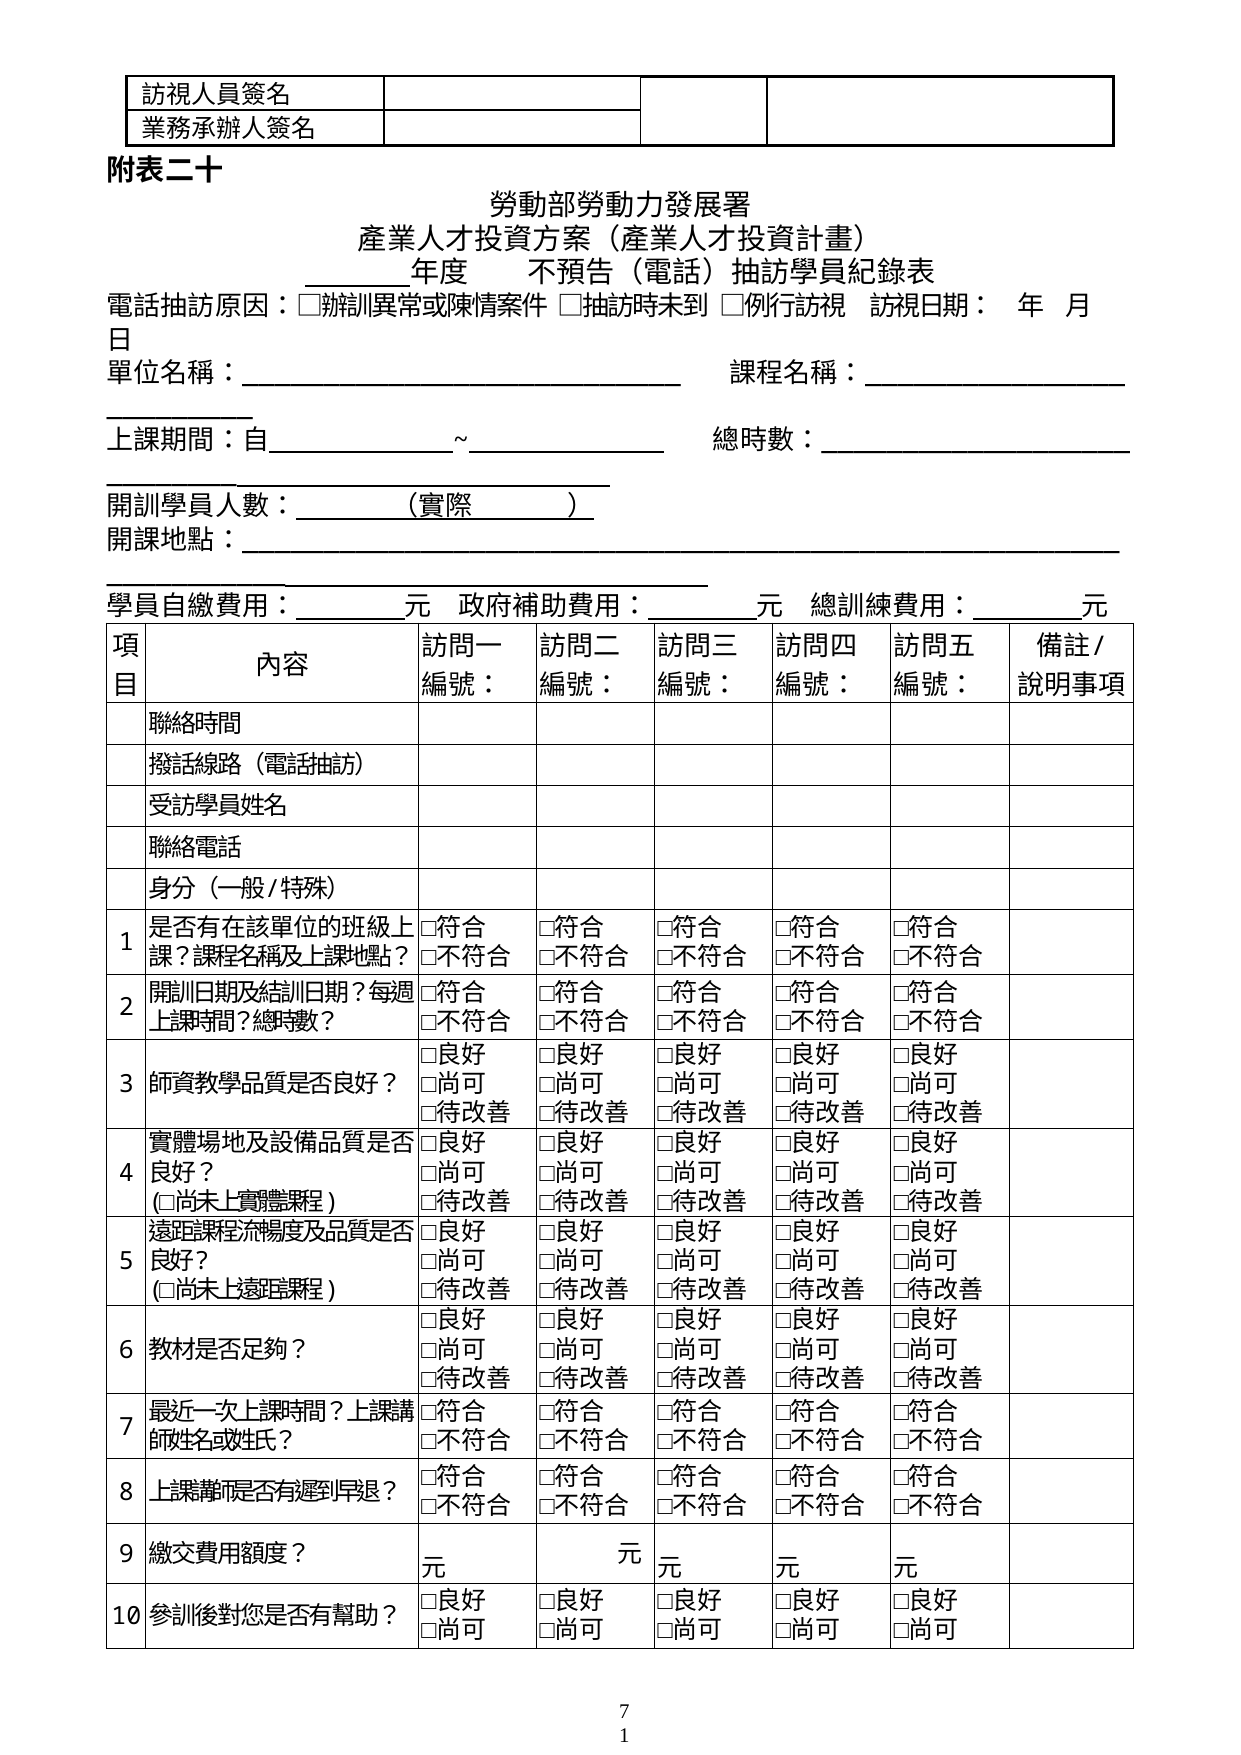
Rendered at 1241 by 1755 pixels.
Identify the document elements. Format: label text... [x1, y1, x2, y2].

table_cell □良好 □尚可 [419, 1584, 536, 1647]
table_cell [385, 111, 640, 144]
table_cell □良好 □尚可 □待改善 [537, 1129, 654, 1216]
table_cell 實體場地及設備品質是否良好？ (□尚未上實體課程) [146, 1129, 418, 1216]
table_cell 3 [107, 1040, 145, 1127]
table_cell [1010, 910, 1133, 974]
table_cell □符合 □不符合 [537, 1394, 654, 1458]
table_cell [655, 786, 772, 826]
text 電話抽訪原因：□辦訓異常或陳情案件 □抽訪時未到 □例行訪視 訪視日期： 年 月 日 [106, 289, 1134, 356]
table_cell □良好 □尚可 □待改善 [419, 1306, 536, 1393]
table_cell □符合 □不符合 [773, 1459, 890, 1523]
table_cell □良好 □尚可 □待改善 [655, 1129, 772, 1216]
table_cell [537, 703, 654, 743]
table_cell 參訓後對您是否有幫助？ [146, 1584, 418, 1647]
table_cell □良好 □尚可 [655, 1584, 772, 1647]
table_cell 元 [419, 1524, 536, 1582]
table_cell [419, 745, 536, 785]
table_cell □良好 □尚可 □待改善 [655, 1306, 772, 1393]
text 學員自繳費用： 元 政府補助費用： 元 總訓練費用： 元 [106, 589, 1134, 622]
table_cell □良好 □尚可 [891, 1584, 1009, 1647]
table_cell [773, 703, 890, 743]
table_cell [1010, 869, 1133, 909]
table_cell 4 [107, 1129, 145, 1216]
table_cell [1010, 1584, 1133, 1647]
table_cell □良好 □尚可 □待改善 [773, 1129, 890, 1216]
table_cell [1010, 827, 1133, 868]
table_cell [891, 703, 1009, 743]
table_cell 5 [107, 1217, 145, 1304]
table_cell 聯絡電話 [146, 827, 418, 868]
table_cell 受訪學員姓名 [146, 786, 418, 826]
table_cell [891, 745, 1009, 785]
table_cell 7 [107, 1394, 145, 1458]
table_cell 繳交費用額度？ [146, 1524, 418, 1582]
table_cell [419, 703, 536, 743]
table_cell [773, 827, 890, 868]
table_cell [655, 827, 772, 868]
table_cell □符合 □不符合 [773, 1394, 890, 1458]
table_cell □符合 □不符合 [655, 975, 772, 1039]
table_cell 2 [107, 975, 145, 1039]
table_cell □符合 □不符合 [419, 1459, 536, 1523]
table_cell □符合 □不符合 [655, 1459, 772, 1523]
table_cell 最近一次上課時間？上課講師姓名或姓氏？ [146, 1394, 418, 1458]
table_cell 6 [107, 1306, 145, 1393]
table_cell □符合 □不符合 [773, 910, 890, 974]
table_cell [1010, 1394, 1133, 1458]
table_cell □符合 □不符合 [537, 1459, 654, 1523]
table_header 訪問一 編號： [419, 624, 536, 702]
table_header 項目 [107, 624, 145, 702]
table_cell 師資教學品質是否良好？ [146, 1040, 418, 1127]
table_cell □符合 □不符合 [891, 1394, 1009, 1458]
table_cell □良好 □尚可 □待改善 [537, 1217, 654, 1304]
table_cell [1010, 745, 1133, 785]
table_header [768, 78, 1112, 144]
table_cell 上課講師是否有遲到早退？ [146, 1459, 418, 1523]
table_cell 8 [107, 1459, 145, 1523]
table_cell □良好 □尚可 □待改善 [537, 1040, 654, 1127]
table_cell 是否有在該單位的班級上課？課程名稱及上課地點？ [146, 910, 418, 974]
table_cell 開訓日期及結訓日期？每週上課時間？總時數？ [146, 975, 418, 1039]
table_cell [537, 827, 654, 868]
table_cell □良好 □尚可 □待改善 [891, 1306, 1009, 1393]
table_cell 1 [107, 910, 145, 974]
table_cell [1010, 1217, 1133, 1304]
table_cell 訪視人員簽名 [128, 77, 383, 109]
table_cell [1010, 1459, 1133, 1523]
table_cell □符合 □不符合 [891, 1459, 1009, 1523]
table_cell [1010, 703, 1133, 743]
table_header 訪問五 編號： [891, 624, 1009, 702]
table_cell 撥話線路（電話抽訪） [146, 745, 418, 785]
table_cell 10 [107, 1584, 145, 1647]
table_cell □符合 □不符合 [773, 975, 890, 1039]
table_cell □良好 □尚可 □待改善 [891, 1040, 1009, 1127]
table_cell □符合 □不符合 [537, 975, 654, 1039]
table_cell [891, 827, 1009, 868]
table_cell □良好 □尚可 □待改善 [773, 1217, 890, 1304]
table_cell [1010, 1306, 1133, 1393]
table_cell □符合 □不符合 [419, 975, 536, 1039]
table_cell □符合 □不符合 [419, 910, 536, 974]
text 附表二十 [106, 147, 1134, 189]
table_cell □符合 □不符合 [655, 1394, 772, 1458]
table_cell □良好 □尚可 □待改善 [891, 1129, 1009, 1216]
table_cell □符合 □不符合 [891, 975, 1009, 1039]
table_cell [773, 745, 890, 785]
table_cell [773, 786, 890, 826]
table_cell 元 [773, 1524, 890, 1582]
table_cell [1010, 1129, 1133, 1216]
table_cell 元 [537, 1524, 654, 1582]
text 產業人才投資方案（產業人才投資計畫） [106, 222, 1134, 256]
table_cell [537, 745, 654, 785]
table_cell □符合 □不符合 [891, 910, 1009, 974]
table_cell [1010, 786, 1133, 826]
table_cell [655, 869, 772, 909]
table_cell 教材是否足夠？ [146, 1306, 418, 1393]
table_cell [655, 703, 772, 743]
table_cell □良好 □尚可 □待改善 [419, 1129, 536, 1216]
table_cell [1010, 1040, 1133, 1127]
table_cell [107, 745, 145, 785]
table_cell 9 [107, 1524, 145, 1582]
table_header 訪問二 編號： [537, 624, 654, 702]
table_cell 遠距課程流暢度及品質是否良好? (□尚未上遠距課程) [146, 1217, 418, 1304]
table_header 內容 [146, 624, 418, 702]
table_cell □符合 □不符合 [537, 910, 654, 974]
table_cell □良好 □尚可 □待改善 [655, 1217, 772, 1304]
table_cell 聯絡時間 [146, 703, 418, 743]
text 上課期間：自 ~ 總時數：___________________________ [106, 422, 1134, 489]
table_cell [107, 827, 145, 868]
table_cell □良好 □尚可 □待改善 [537, 1306, 654, 1393]
table_cell 元 [655, 1524, 772, 1582]
table_cell □良好 □尚可 [537, 1584, 654, 1647]
text 年度 不預告（電話）抽訪學員紀錄表 [106, 256, 1134, 289]
table_cell 身分（一般/特殊） [146, 869, 418, 909]
table_header [641, 78, 766, 144]
table_cell [773, 869, 890, 909]
table_header 訪問四 編號： [773, 624, 890, 702]
table_cell [537, 786, 654, 826]
table_cell □良好 □尚可 □待改善 [655, 1040, 772, 1127]
text 單位名稱：___________________________ 課程名稱：_________________________ [106, 356, 1134, 422]
table_cell □良好 □尚可 □待改善 [773, 1040, 890, 1127]
table_cell [107, 786, 145, 826]
table_cell □良好 □尚可 □待改善 [419, 1040, 536, 1127]
table_cell [385, 77, 640, 109]
table_cell [107, 703, 145, 743]
table_cell □良好 □尚可 □待改善 [891, 1217, 1009, 1304]
table_cell [1010, 975, 1133, 1039]
table_cell [419, 869, 536, 909]
table_cell [1010, 1524, 1133, 1582]
table_header 訪問三 編號： [655, 624, 772, 702]
table_cell [655, 745, 772, 785]
table_header 備註/ 說明事項 [1010, 624, 1133, 702]
table_cell □良好 □尚可 [773, 1584, 890, 1647]
table_cell [419, 786, 536, 826]
table_cell [537, 869, 654, 909]
table_cell □符合 □不符合 [655, 910, 772, 974]
table_cell □良好 □尚可 □待改善 [773, 1306, 890, 1393]
text 開訓學員人數： （實際 ） [106, 489, 1134, 522]
table_cell [891, 786, 1009, 826]
text 勞動部勞動力發展署 [106, 189, 1134, 222]
table_cell □符合 □不符合 [419, 1394, 536, 1458]
table_cell 元 [891, 1524, 1009, 1582]
table_cell [891, 869, 1009, 909]
table_cell □良好 □尚可 □待改善 [419, 1217, 536, 1304]
table_cell [419, 827, 536, 868]
table_cell [107, 869, 145, 909]
text 開課地點：_________________________________________________________________ [106, 522, 1134, 589]
table_cell 業務承辦人簽名 [128, 111, 383, 144]
